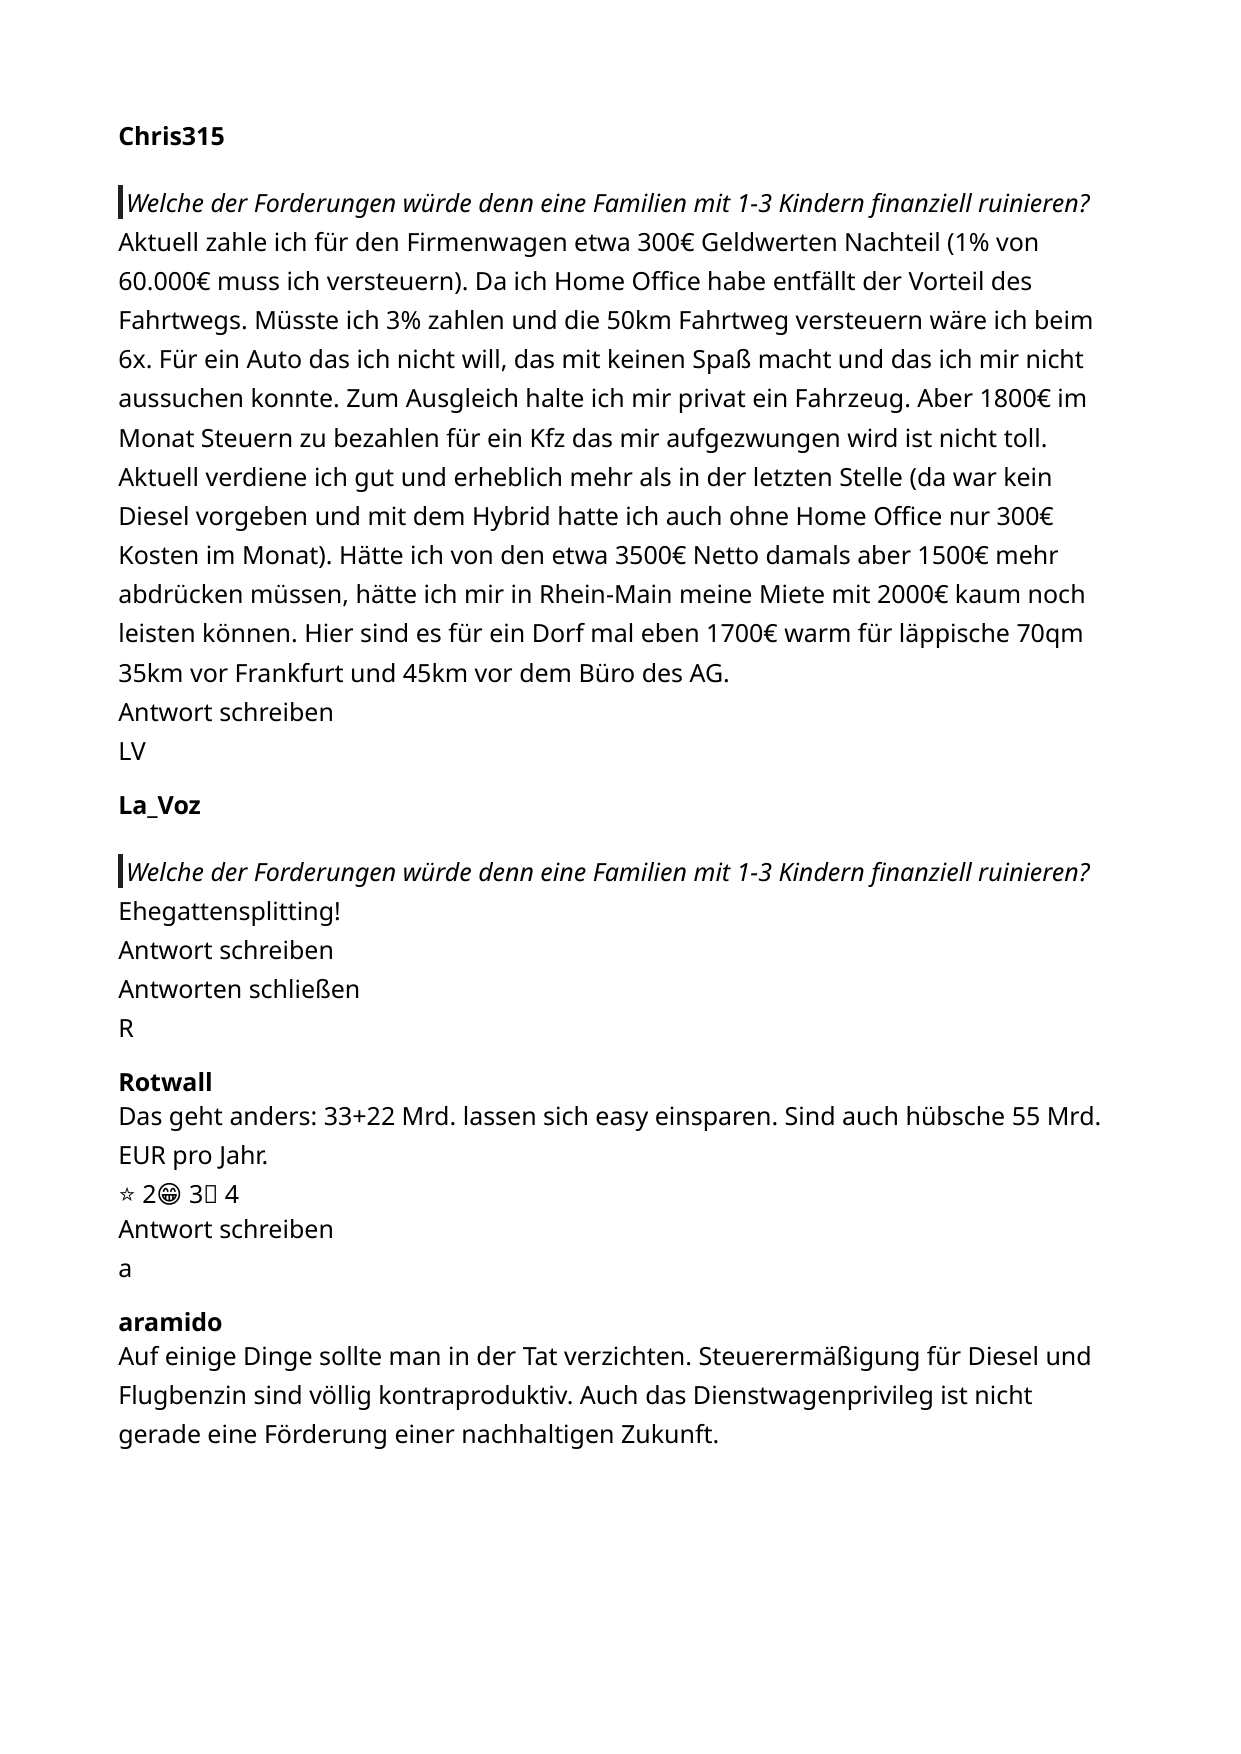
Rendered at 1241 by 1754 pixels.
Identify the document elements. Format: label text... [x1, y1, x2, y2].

text Antwort schreiben [118, 1211, 1122, 1245]
subtitle La_Voz [118, 787, 1122, 821]
text LV [118, 733, 1122, 768]
text Antwort schreiben [118, 933, 1122, 967]
text Auf einige Dinge sollte man in der Tat verzichten. Steuerermäßigung für Diesel und Flugbenzin sind völlig kontraproduktiv. Auch das Dienstwagenprivileg ist nicht gerade eine Förderung einer nachhaltigen Zukunft. [118, 1338, 1122, 1451]
subtitle aramido [118, 1304, 1122, 1338]
text a [118, 1250, 1122, 1284]
text Aktuell zahle ich für den Firmenwagen etwa 300€ Geldwerten Nachteil (1% von 60.000€ muss ich versteuern). Da ich Home Office habe entfällt der Vorteil des Fahrtwegs. Müsste ich 3% zahlen und die 50km Fahrtweg versteuern wäre ich beim 6x. Für ein Auto das ich nicht will, das mit keinen Spaß macht und das ich mir nicht aussuchen konnte. Zum Ausgleich halte ich mir privat ein Fahrzeug. Aber 1800€ im Monat Steuern zu bezahlen für ein Kfz das mir aufgezwungen wird ist nicht toll. Aktuell verdiene ich gut und erheblich mehr als in der letzten Stelle (da war kein Diesel vorgeben und mit dem Hybrid hatte ich auch ohne Home Office nur 300€ Kosten im Monat). Hätte ich von den etwa 3500€ Netto damals aber 1500€ mehr abdrücken müssen, hätte ich mir in Rhein-Main meine Miete mit 2000€ kaum noch leisten können. Hier sind es für ein Dorf mal eben 1700€ warm für läppische 70qm 35km vor Frankfurt und 45km vor dem Büro des AG. [118, 224, 1122, 689]
text Das geht anders: 33+22 Mrd. lassen sich easy einsparen. Sind auch hübsche 55 Mrd. EUR pro Jahr. [118, 1099, 1122, 1172]
text Welche der Forderungen würde denn eine Familien mit 1-3 Kindern finanziell ruinieren? [123, 854, 1122, 888]
text Welche der Forderungen würde denn eine Familien mit 1-3 Kindern finanziell ruinieren? [123, 185, 1122, 219]
subtitle Chris315 [118, 118, 1122, 152]
subtitle Rotwall [118, 1065, 1122, 1099]
text Antworten schließen [118, 972, 1122, 1006]
text Ehegattensplitting! [118, 893, 1122, 928]
text Antwort schreiben [118, 694, 1122, 728]
text ⭐️ 2😁 3🤨 4 [118, 1177, 1122, 1211]
text R [118, 1011, 1122, 1045]
